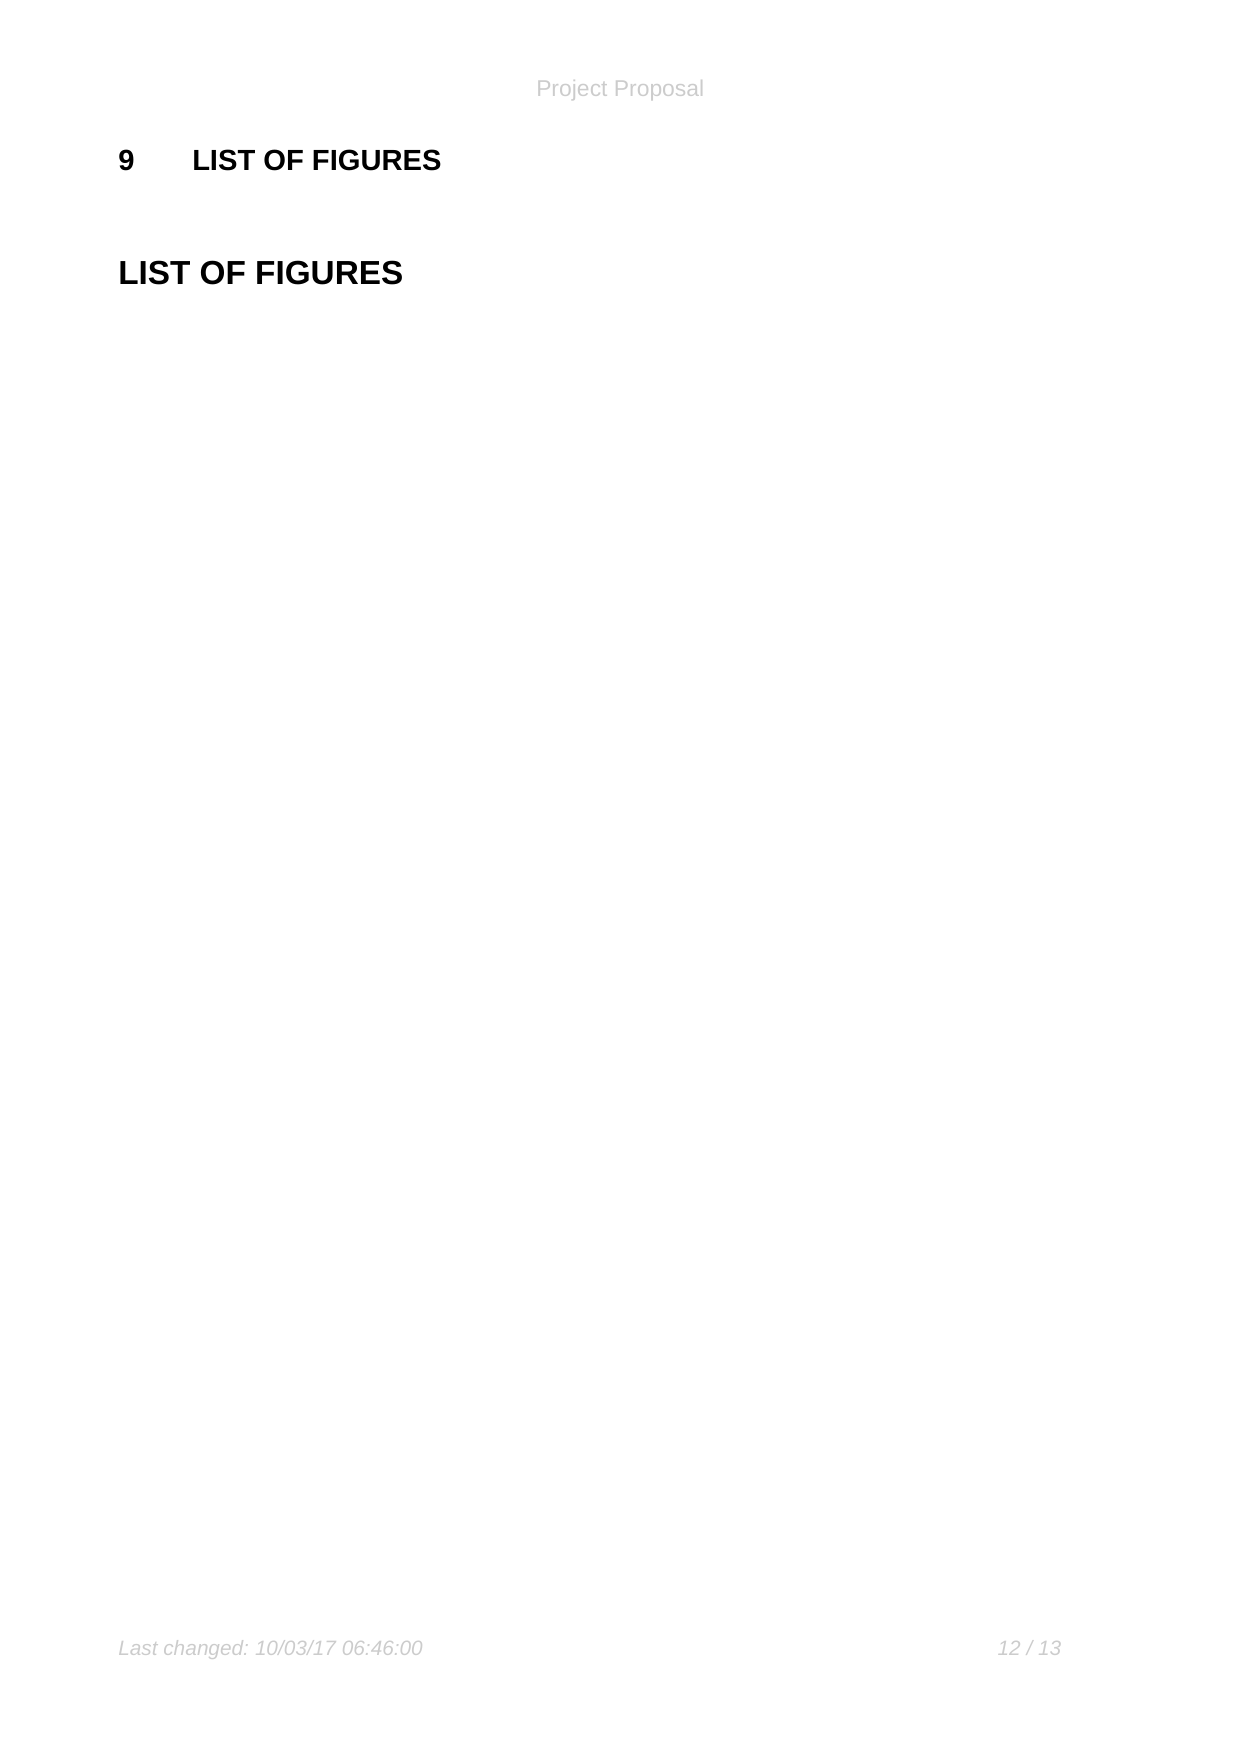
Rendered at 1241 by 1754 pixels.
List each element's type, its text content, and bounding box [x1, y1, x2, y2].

subtitle List of Figures [118, 143, 1122, 177]
subtitle List of Figures [118, 253, 1122, 291]
